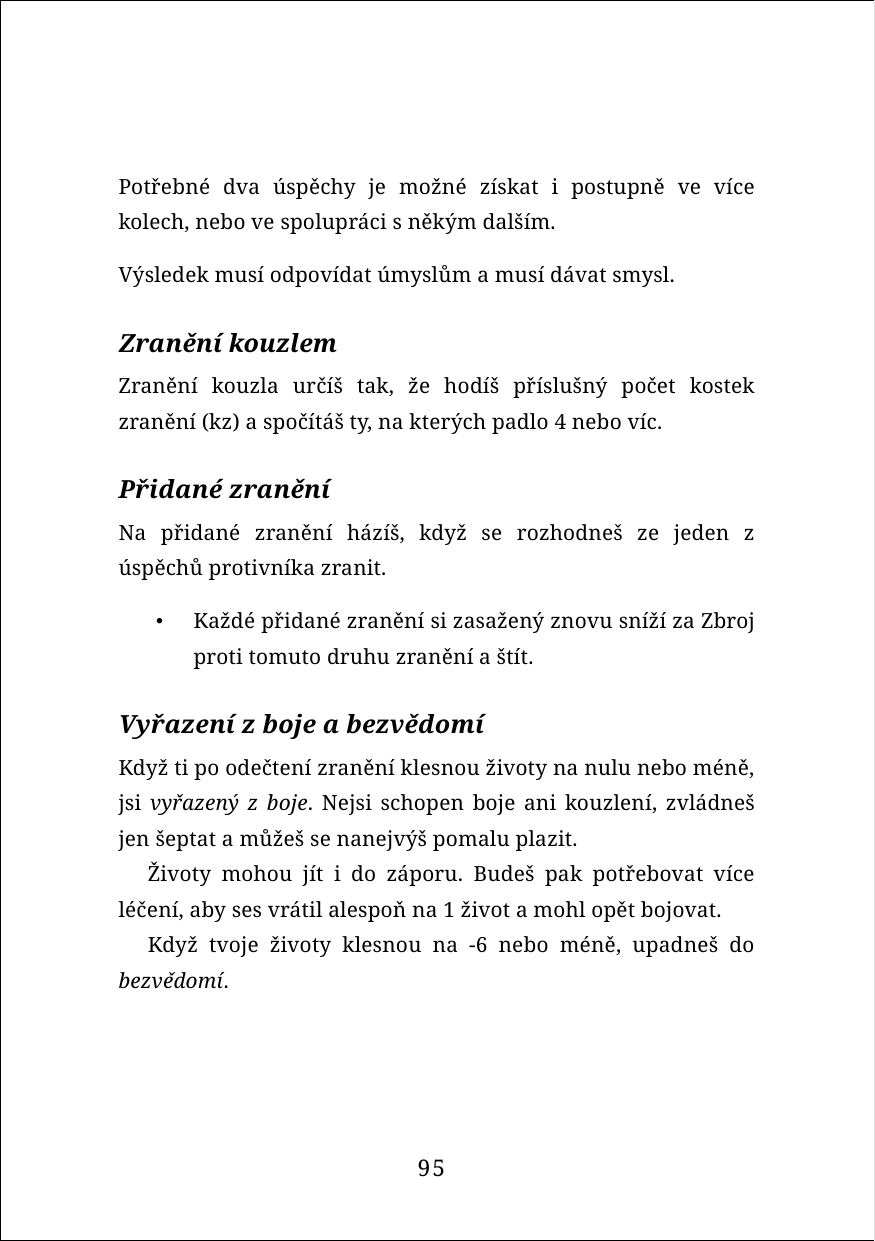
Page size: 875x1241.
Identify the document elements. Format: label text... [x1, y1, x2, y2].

text Výsledek musí odpovídat úmyslům a musí dávat smysl. [118, 261, 756, 289]
text Na přidané zranění házíš, když se rozhodneš ze jeden z úspěchů protivníka zranit. [118, 518, 756, 582]
text Když ti po odečtení zranění klesnou životy na nulu nebo méně, jsi vyřazený z boje. Nejsi schopen boje ani kouzlení, zvládneš jen šeptat a můžeš se nanejvýš pomalu plazit. Životy mohou jít i do záporu. Budeš pak potřebovat více léčení, aby ses vrátil alespoň na 1 život a mohl opět bojovat. Když tvoje životy klesnou na -6 nebo méně, upadneš do bezvědomí. [118, 753, 756, 994]
subtitle Zranění kouzlem [118, 326, 756, 359]
text Zranění kouzla určíš tak, že hodíš příslušný počet kostek zranění (kz) a spočítáš ty, na kterých padlo 4 nebo víc. [118, 371, 756, 435]
list Každé přidané zranění si zasažený znovu sníží za Zbroj proti tomuto druhu zranění a štít. [156, 606, 756, 670]
subtitle Přidané zranění [118, 472, 756, 506]
text Potřebné dva úspěchy je možné získat i postupně ve více kolech, nebo ve spolupráci s někým dalším. [118, 172, 756, 236]
subtitle Vyřazení z boje a bezvědomí [118, 707, 756, 741]
